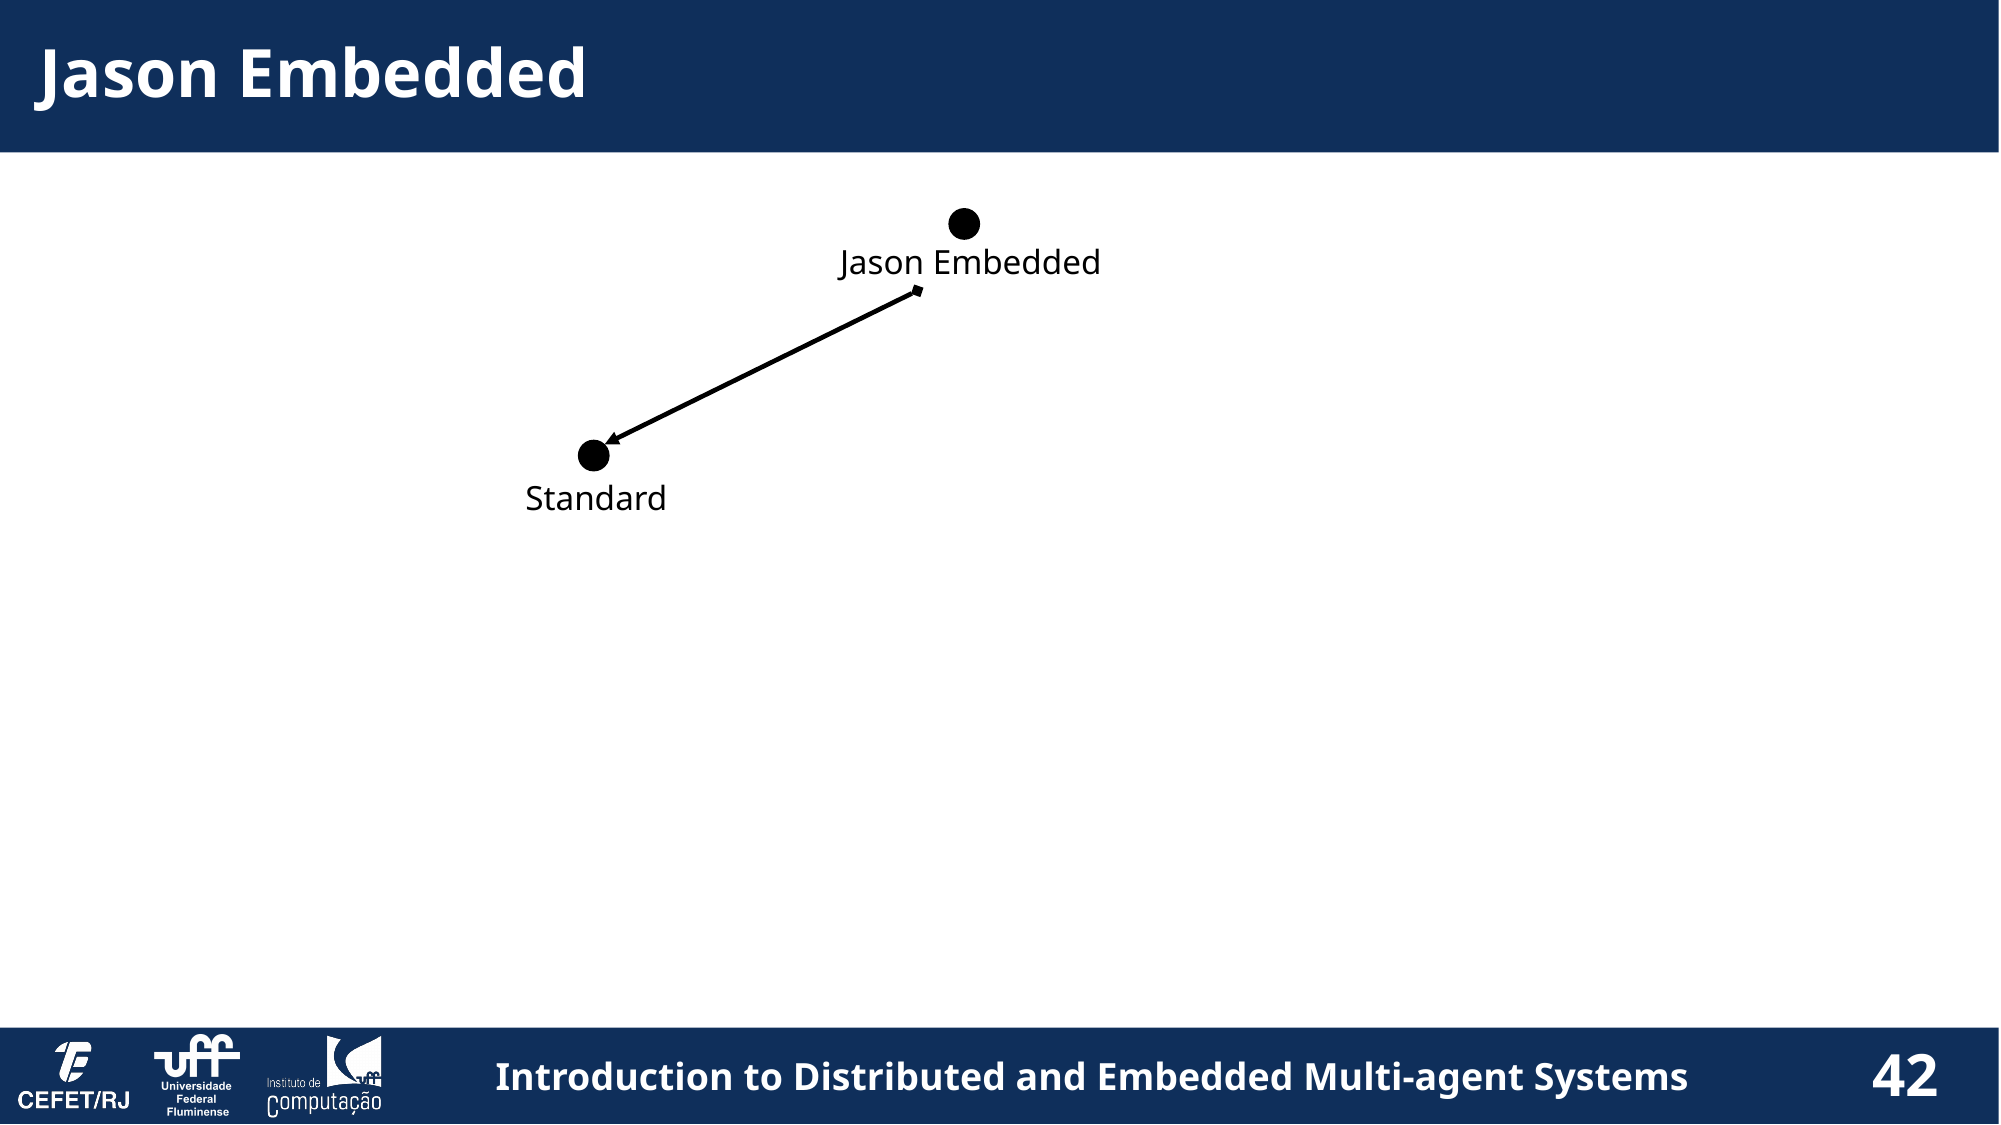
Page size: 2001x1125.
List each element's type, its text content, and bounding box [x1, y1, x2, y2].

text_box Standard [510, 469, 683, 525]
text_box Jason Embedded [25, 23, 1999, 119]
picture [265, 1033, 383, 1118]
text_box [948, 208, 981, 233]
text_box [577, 439, 610, 469]
picture [153, 1033, 241, 1121]
text_box Jason Embedded [825, 233, 1117, 289]
picture [18, 1021, 129, 1125]
